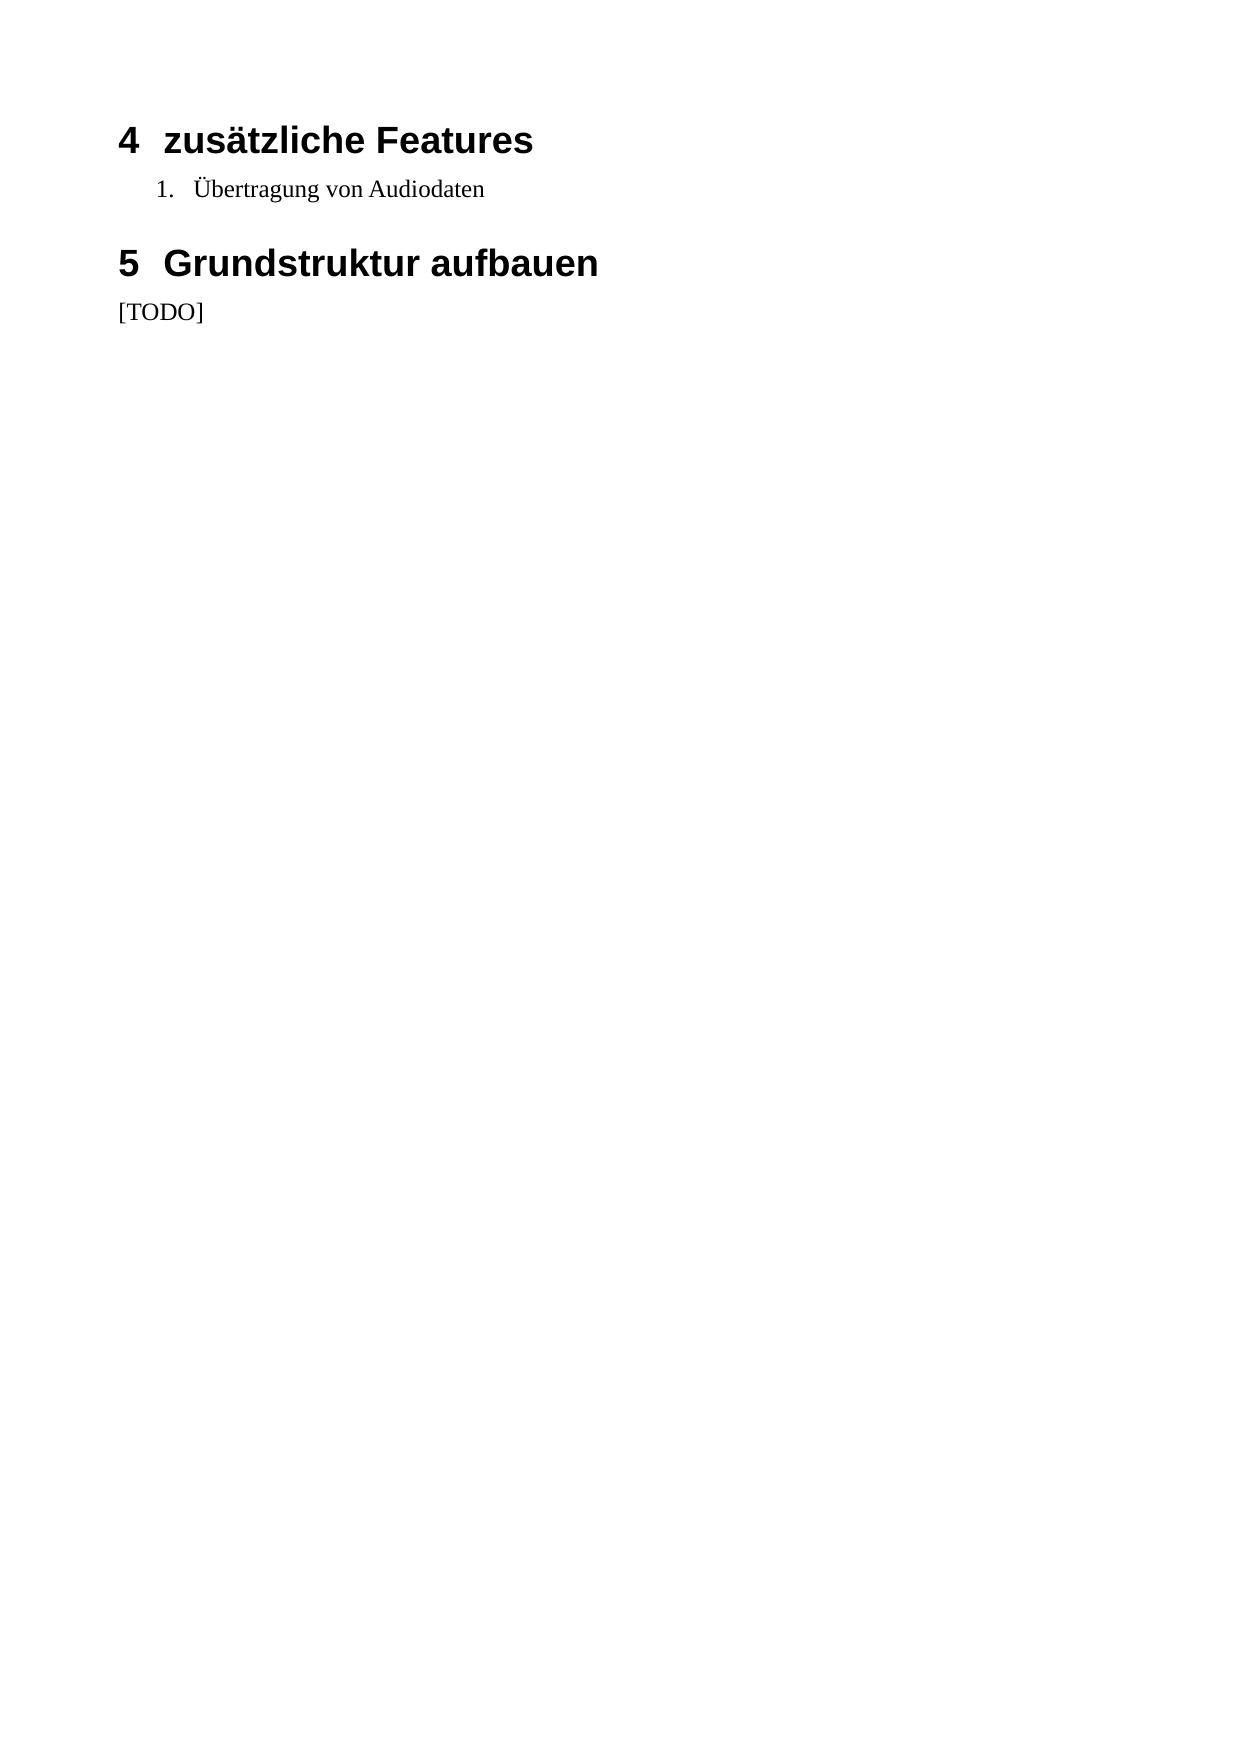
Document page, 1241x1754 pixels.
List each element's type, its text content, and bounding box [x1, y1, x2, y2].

text [TODO] [118, 297, 1122, 325]
list Übertragung von Audiodaten [156, 174, 1122, 203]
subtitle Grundstruktur aufbauen [118, 241, 1122, 284]
subtitle zusätzliche Features [118, 118, 1122, 162]
